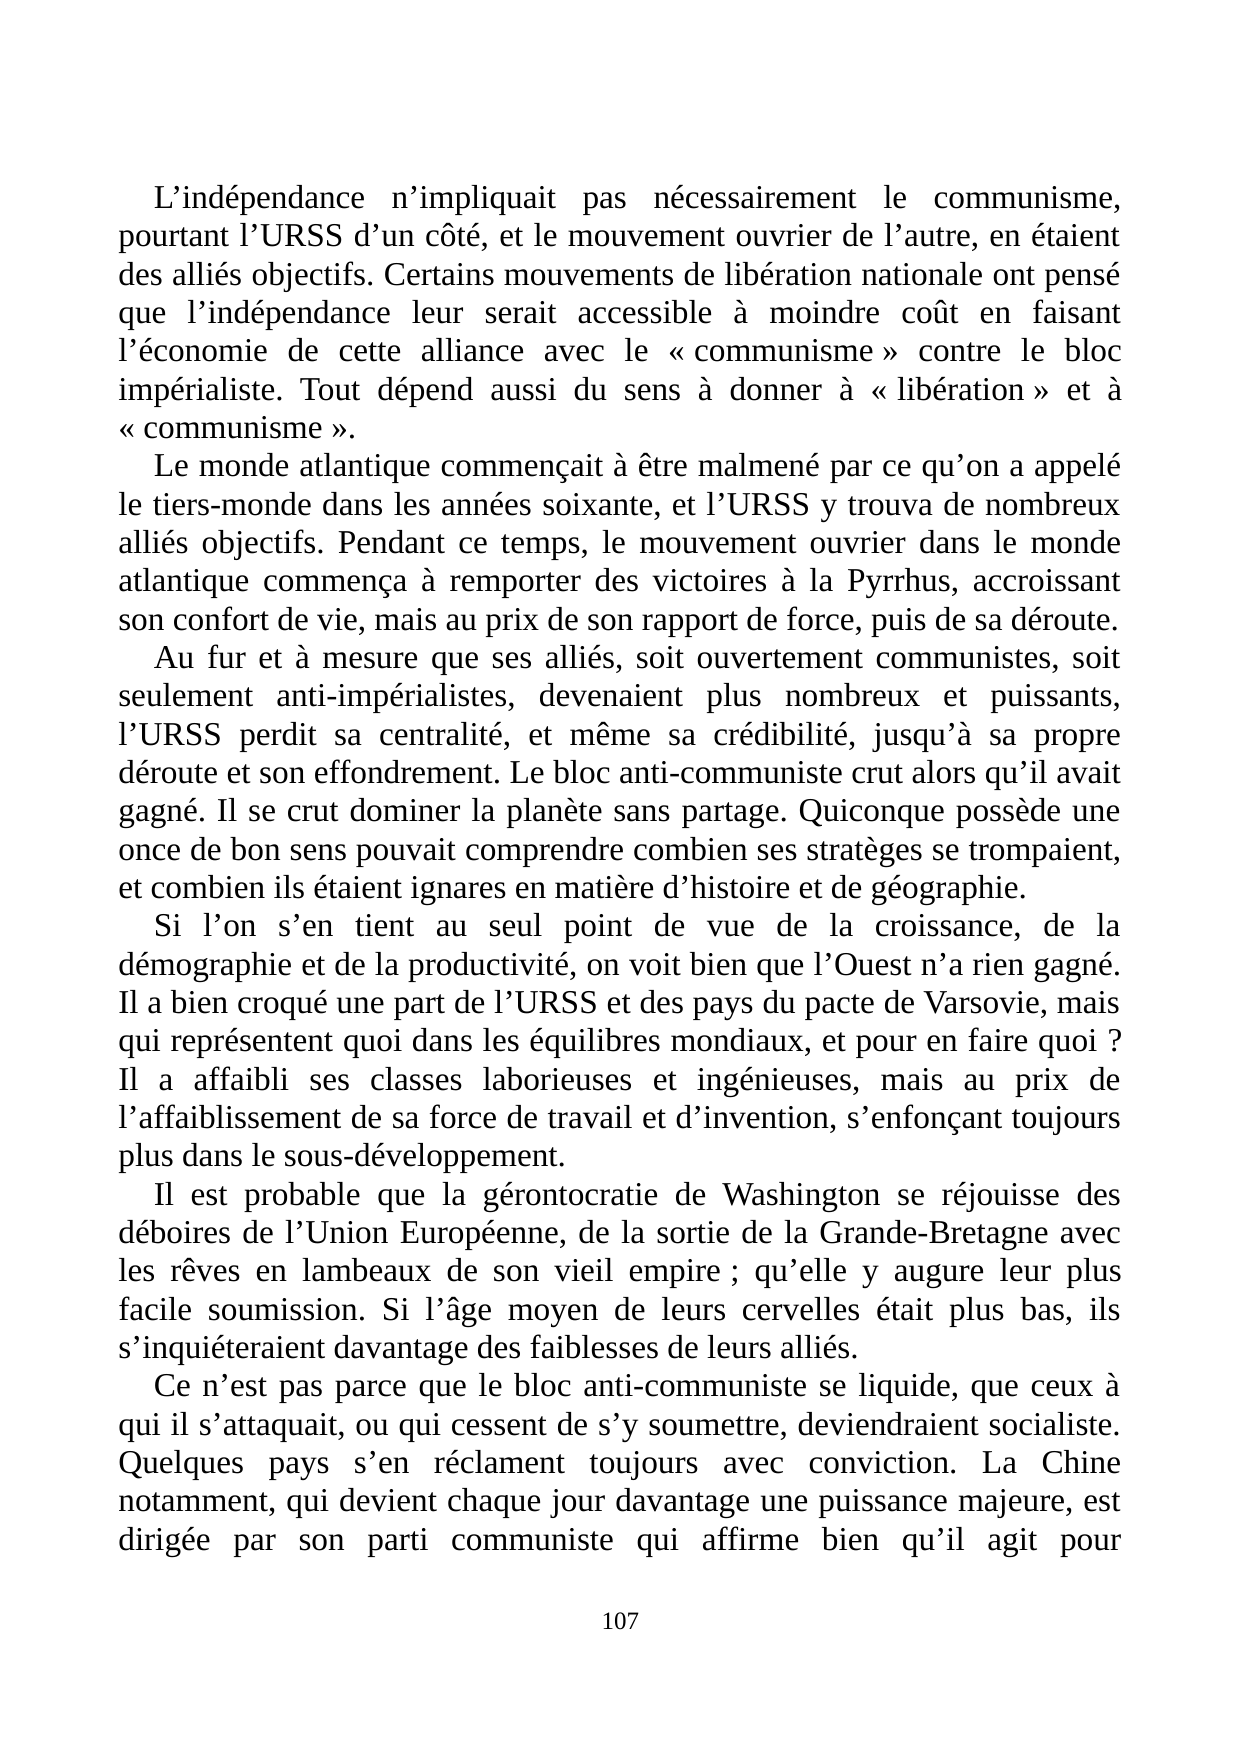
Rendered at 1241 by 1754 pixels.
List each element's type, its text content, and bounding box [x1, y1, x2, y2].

text Si l’on s’en tient au seul point de vue de la croissance, de la démographie et de la productivité, on voit bien que l’Ouest n’a rien gagné. Il a bien croqué une part de l’URSS et des pays du pacte de Varsovie, mais qui représentent quoi dans les équilibres mondiaux, et pour en faire quoi ? Il a affaibli ses classes laborieuses et ingénieuses, mais au prix de l’affaiblissement de sa force de travail et d’invention, s’enfonçant toujours plus dans le sous-développement. [118, 905, 1122, 1174]
text L’indépendance n’impliquait pas nécessairement le communisme, pourtant l’URSS d’un côté, et le mouvement ouvrier de l’autre, en étaient des alliés objectifs. Certains mouvements de libération nationale ont pensé que l’indépendance leur serait accessible à moindre coût en faisant l’économie de cette alliance avec le « communisme » contre le bloc impérialiste. Tout dépend aussi du sens à donner à « libération » et à « communisme ». [118, 177, 1122, 445]
text Le monde atlantique commençait à être malmené par ce qu’on a appelé le tiers-monde dans les années soixante, et l’URSS y trouva de nombreux alliés objectifs. Pendant ce temps, le mouvement ouvrier dans le monde atlantique commença à remporter des victoires à la Pyrrhus, accroissant son confort de vie, mais au prix de son rapport de force, puis de sa déroute. [118, 445, 1122, 637]
text Au fur et à mesure que ses alliés, soit ouvertement communistes, soit seulement anti-impérialistes, devenaient plus nombreux et puissants, l’URSS perdit sa centralité, et même sa crédibilité, jusqu’à sa propre déroute et son effondrement. Le bloc anti-communiste crut alors qu’il avait gagné. Il se crut dominer la planète sans partage. Quiconque possède une once de bon sens pouvait comprendre combien ses stratèges se trompaient, et combien ils étaient ignares en matière d’histoire et de géographie. [118, 637, 1122, 905]
text Ce n’est pas parce que le bloc anti-communiste se liquide, que ceux à qui il s’attaquait, ou qui cessent de s’y soumettre, deviendraient socialiste. Quelques pays s’en réclament toujours avec conviction. La Chine notamment, qui devient chaque jour davantage une puissance majeure, est dirigée par son parti communiste qui affirme bien qu’il agit pour [118, 1365, 1122, 1557]
text Il est probable que la gérontocratie de Washington se réjouisse des déboires de l’Union Européenne, de la sortie de la Grande-Bretagne avec les rêves en lambeaux de son vieil empire ; qu’elle y augure leur plus facile soumission. Si l’âge moyen de leurs cervelles était plus bas, ils s’inquiéteraient davantage des faiblesses de leurs alliés. [118, 1174, 1122, 1365]
